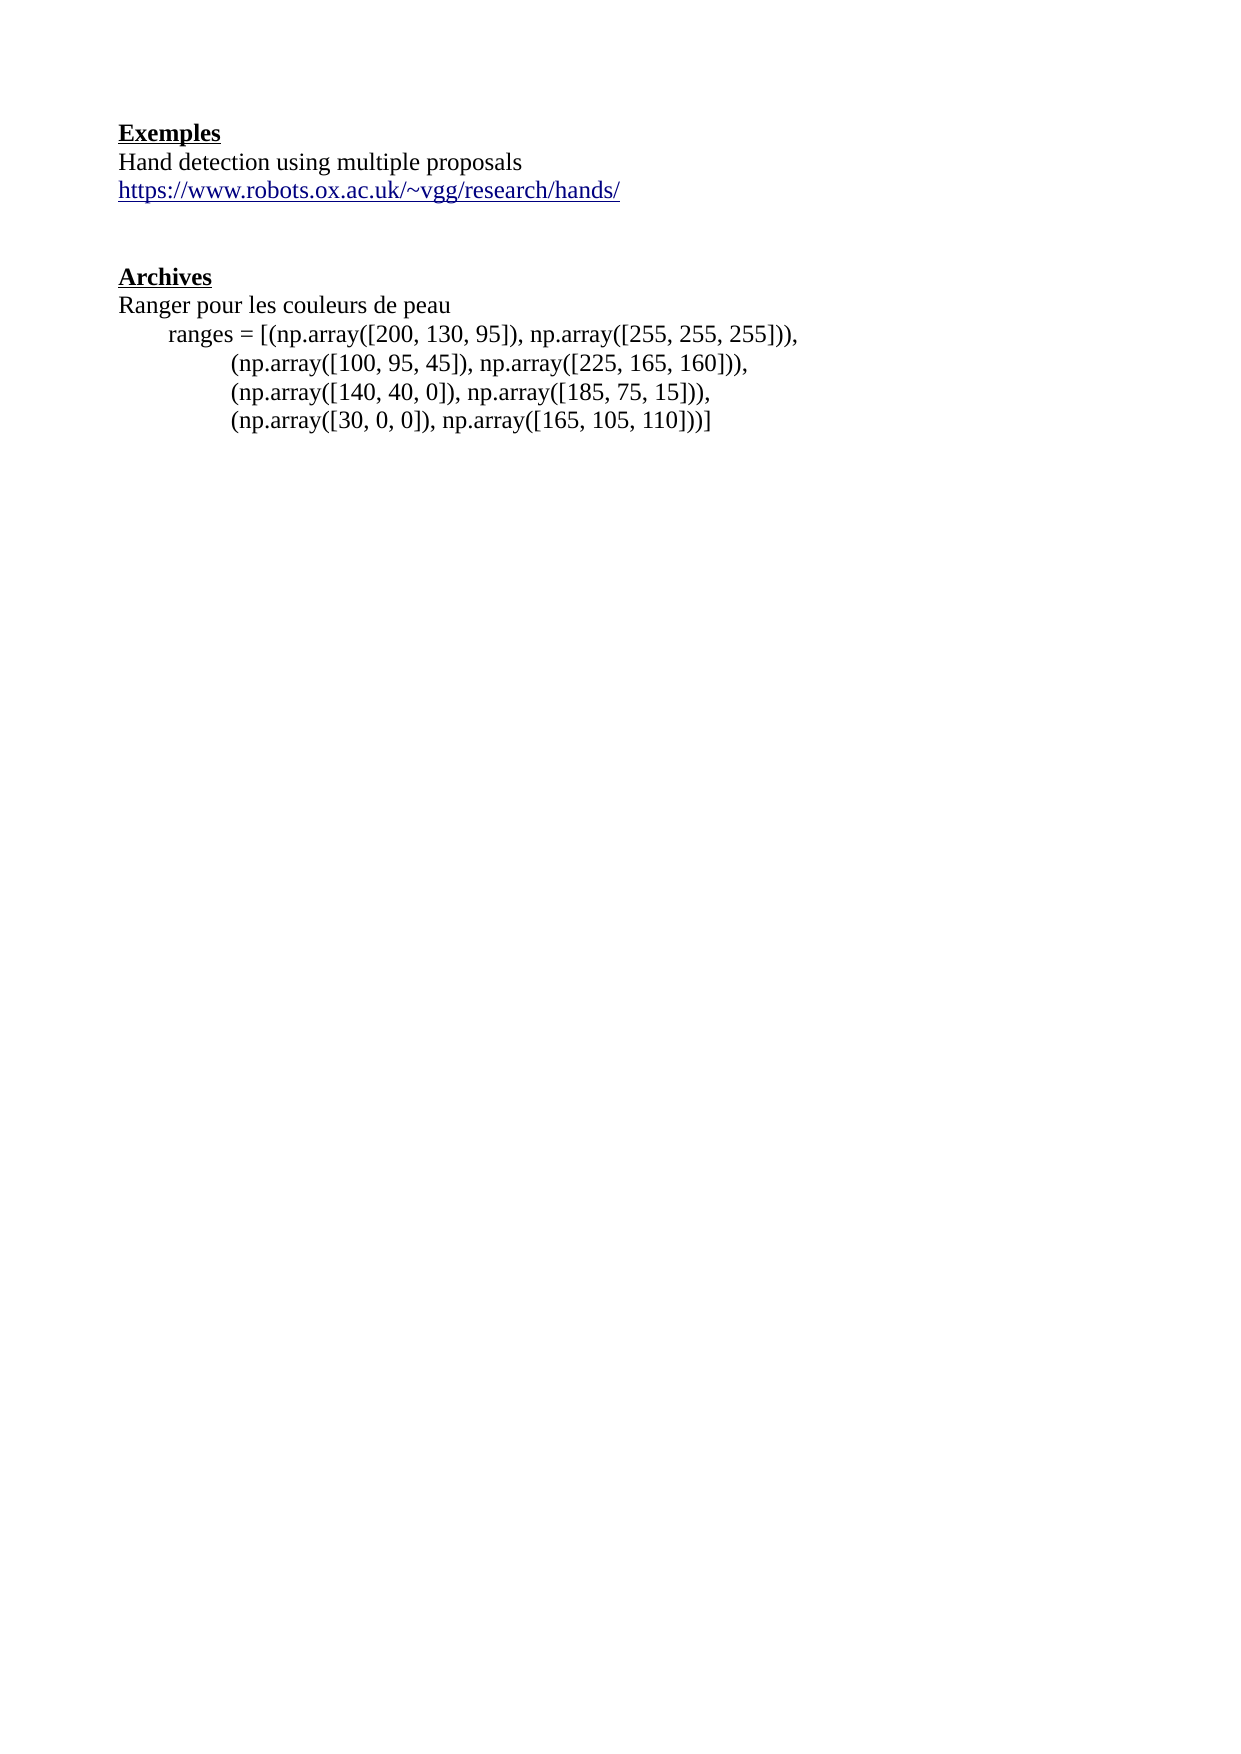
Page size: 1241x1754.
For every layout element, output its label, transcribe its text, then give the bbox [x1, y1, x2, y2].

text Hand detection using multiple proposals [118, 147, 1122, 176]
text Archives [118, 262, 1122, 291]
text Exemples [118, 118, 1122, 147]
text (np.array([100, 95, 45]), np.array([225, 165, 160])), [118, 348, 1122, 377]
text (np.array([140, 40, 0]), np.array([185, 75, 15])), [118, 377, 1122, 406]
text Ranger pour les couleurs de peau [118, 291, 1122, 319]
text (np.array([30, 0, 0]), np.array([165, 105, 110]))] [118, 406, 1122, 434]
text https://www.robots.ox.ac.uk/~vgg/research/hands/ [118, 176, 1122, 204]
text ranges = [(np.array([200, 130, 95]), np.array([255, 255, 255])), [118, 319, 1122, 348]
